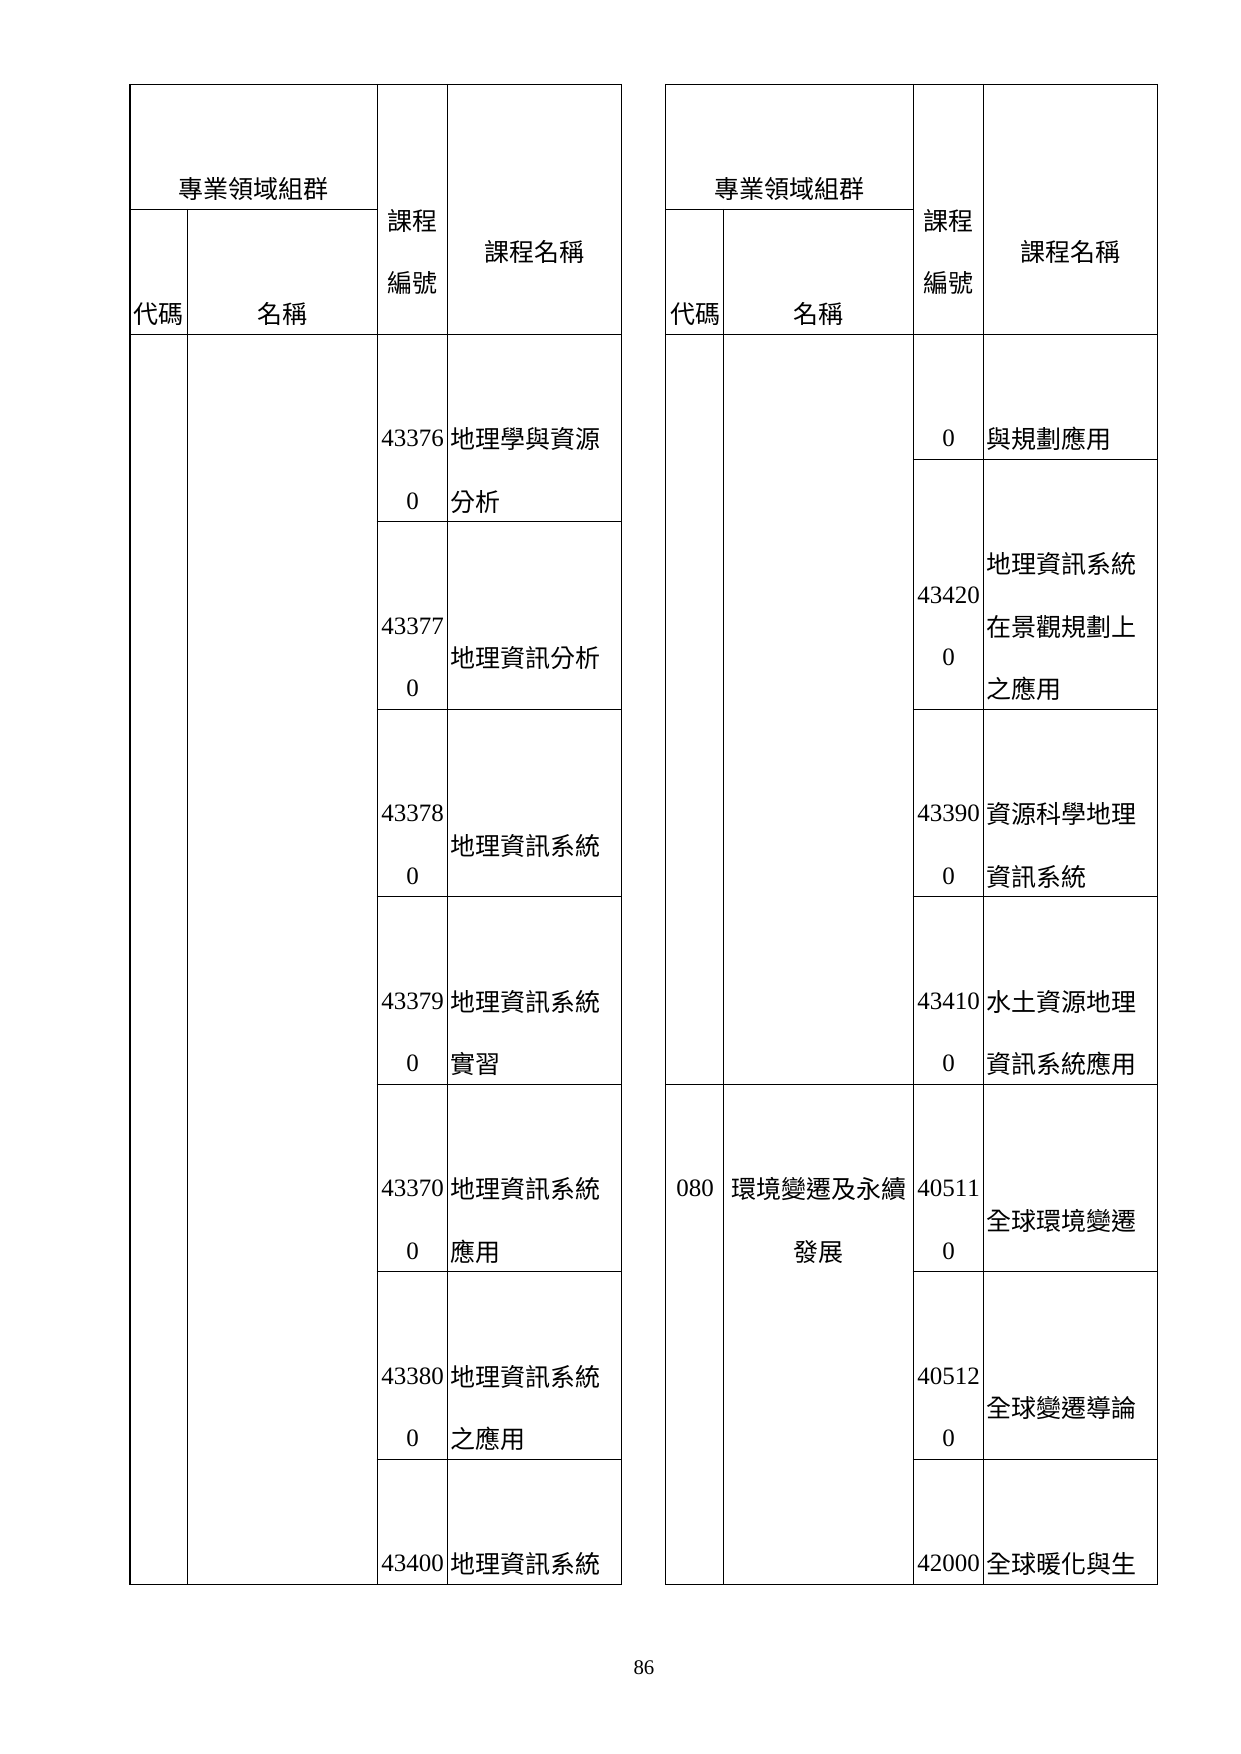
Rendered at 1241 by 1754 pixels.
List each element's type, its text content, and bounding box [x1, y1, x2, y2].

table_cell 433800 [378, 1272, 447, 1459]
table_cell 地理資訊分析 [448, 522, 621, 709]
table_cell 地理資訊系統 [448, 710, 621, 896]
table_cell 433700 [378, 1085, 447, 1271]
table_cell 全球變遷導論 [984, 1272, 1157, 1459]
table_cell 水土資源地理資訊系統應用 [984, 897, 1157, 1084]
table_cell 地理資訊系統實習 [448, 897, 621, 1084]
table_cell 資源科學地理資訊系統 [984, 710, 1157, 896]
table_cell 434100 [914, 897, 983, 1084]
table_cell 433780 [378, 710, 447, 896]
table_cell 地理學與資源分析 [448, 335, 621, 521]
table_cell 405110 [914, 1085, 983, 1271]
table_cell [724, 335, 913, 1084]
table_cell 0 [914, 335, 983, 459]
table_cell [666, 335, 723, 1084]
table_header 專業領域組群 [666, 85, 913, 209]
table_cell 地理資訊系統之應用 [448, 1272, 621, 1459]
table_header 課程名稱 [448, 85, 621, 334]
table_header 課程編號 [378, 85, 447, 334]
table_cell 地理資訊系統 [448, 1460, 621, 1584]
table_cell [188, 335, 377, 1584]
table_cell 080 [666, 1085, 723, 1584]
table_cell [131, 335, 187, 1584]
table_cell 405120 [914, 1272, 983, 1459]
table_cell 434200 [914, 460, 983, 709]
table_cell 全球環境變遷 [984, 1085, 1157, 1271]
table_header 課程編號 [914, 85, 983, 334]
table_cell 433760 [378, 335, 447, 521]
table_cell 與規劃應用 [984, 335, 1157, 459]
table_cell 43400 [378, 1460, 447, 1584]
table_cell 42000 [914, 1460, 983, 1584]
table_cell 433770 [378, 522, 447, 709]
table_cell 名稱 [188, 210, 377, 334]
table_cell 433790 [378, 897, 447, 1084]
table_cell 地理資訊系統在景觀規劃上之應用 [984, 460, 1157, 709]
table_cell 環境變遷及永續發展 [724, 1085, 913, 1584]
table_cell 代碼 [666, 210, 723, 334]
table_header 課程名稱 [984, 85, 1157, 334]
table_cell 名稱 [724, 210, 913, 334]
table_cell 433900 [914, 710, 983, 896]
table_cell 代碼 [131, 210, 187, 334]
table_cell 全球暖化與生 [984, 1460, 1157, 1584]
table_header 專業領域組群 [131, 85, 377, 209]
table_cell 地理資訊系統應用 [448, 1085, 621, 1271]
